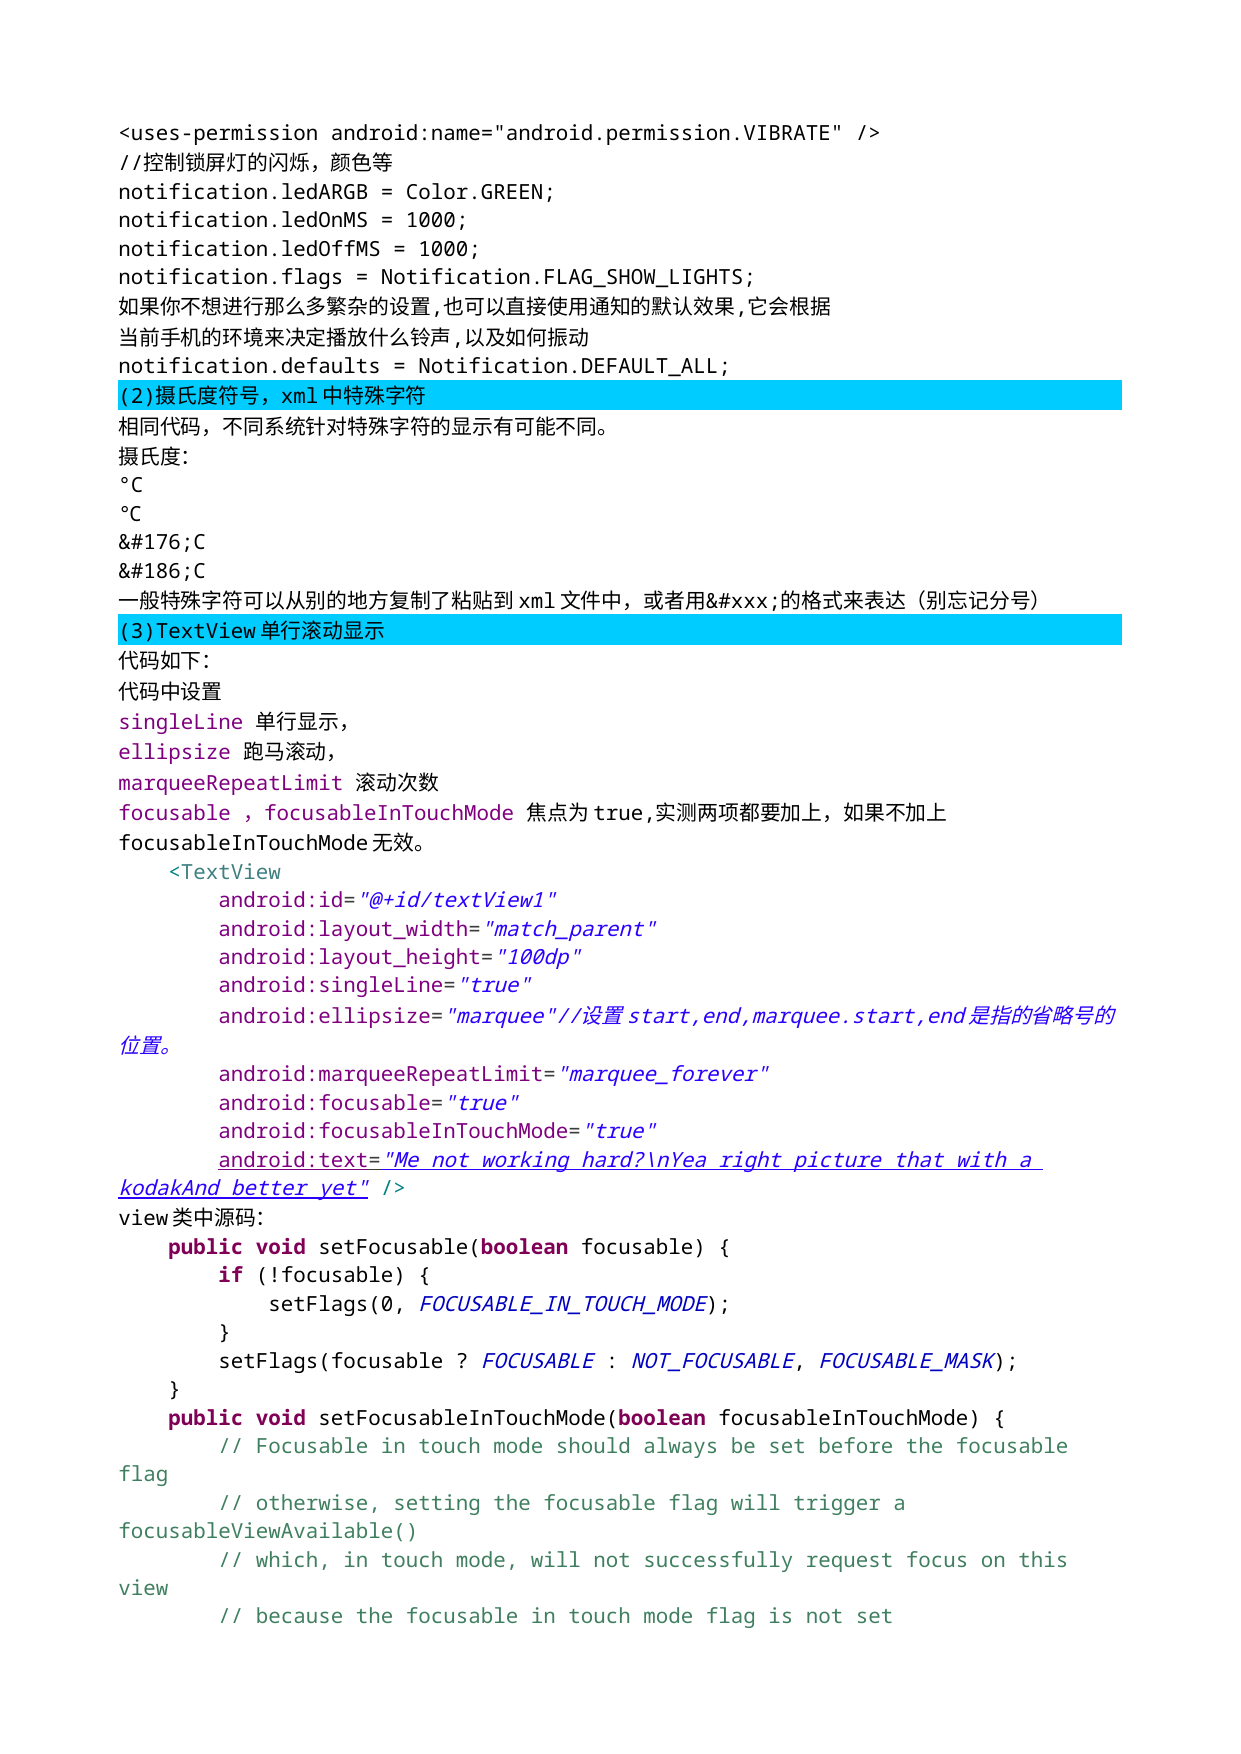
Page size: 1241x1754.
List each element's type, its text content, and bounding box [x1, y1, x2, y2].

text notification.flags = Notification.FLAG_SHOW_LIGHTS; [118, 262, 1122, 291]
text singleLine 单行显示， [118, 705, 1122, 736]
text if (!focusable) { [118, 1260, 1122, 1289]
text android:layout_height="100dp" [118, 942, 1122, 971]
text ℃ [118, 499, 1122, 527]
text focusable ，focusableInTouchMode 焦点为true,实测两项都要加上，如果不加上focusableInTouchMode无效。 [118, 796, 1122, 857]
text (2)摄氏度符号，xml中特殊字符 [118, 380, 1122, 410]
text &#186;C [118, 556, 1122, 584]
text android:focusable="true" [118, 1088, 1122, 1116]
text public void setFocusableInTouchMode(boolean focusableInTouchMode) { [118, 1403, 1122, 1431]
text // Focusable in touch mode should always be set before the focusable flag [118, 1431, 1122, 1488]
text android:ellipsize="marquee"//设置start,end,marquee.start,end是指的省略号的位置。 [118, 999, 1122, 1059]
text marqueeRepeatLimit 滚动次数 [118, 766, 1122, 796]
text &#176;C [118, 527, 1122, 556]
text android:marqueeRepeatLimit="marquee_forever" [118, 1059, 1122, 1088]
text 代码如下： [118, 645, 1122, 675]
text 当前手机的环境来决定播放什么铃声,以及如何振动 [118, 321, 1122, 351]
text 相同代码，不同系统针对特殊字符的显示有可能不同。 [118, 410, 1122, 440]
text android:text="Me not working hard?\nYea right picture that with a kodakAnd better yet" /> [118, 1145, 1122, 1202]
text 代码中设置 [118, 675, 1122, 705]
text notification.ledOffMS = 1000; [118, 234, 1122, 262]
text view类中源码： [118, 1202, 1122, 1232]
text notification.ledARGB = Color.GREEN; [118, 177, 1122, 205]
text setFlags(focusable ? FOCUSABLE : NOT_FOCUSABLE, FOCUSABLE_MASK); [118, 1346, 1122, 1374]
text °C [118, 470, 1122, 499]
text (3)TextView单行滚动显示 [118, 614, 1122, 645]
text public void setFocusable(boolean focusable) { [118, 1232, 1122, 1260]
text // which, in touch mode, will not successfully request focus on this view [118, 1545, 1122, 1602]
text 如果你不想进行那么多繁杂的设置,也可以直接使用通知的默认效果,它会根据 [118, 291, 1122, 321]
text android:layout_width="match_parent" [118, 914, 1122, 942]
text notification.ledOnMS = 1000; [118, 205, 1122, 234]
text 摄氏度： [118, 440, 1122, 470]
text //控制锁屏灯的闪烁，颜色等 [118, 147, 1122, 177]
text } [118, 1374, 1122, 1403]
text setFlags(0, FOCUSABLE_IN_TOUCH_MODE); [118, 1289, 1122, 1317]
text <uses-permission android:name="android.permission.VIBRATE" /> [118, 118, 1122, 147]
text 一般特殊字符可以从别的地方复制了粘贴到xml文件中，或者用&#xxx;的格式来表达（别忘记分号） [118, 584, 1122, 614]
text android:id="@+id/textView1" [118, 885, 1122, 914]
text } [118, 1317, 1122, 1346]
text android:focusableInTouchMode="true" [118, 1116, 1122, 1145]
text notification.defaults = Notification.DEFAULT_ALL; [118, 351, 1122, 380]
text ellipsize 跑马滚动， [118, 736, 1122, 766]
text // otherwise, setting the focusable flag will trigger a focusableViewAvailable() [118, 1488, 1122, 1545]
text // because the focusable in touch mode flag is not set [118, 1602, 1122, 1630]
text <TextView [118, 857, 1122, 885]
text android:singleLine="true" [118, 971, 1122, 999]
